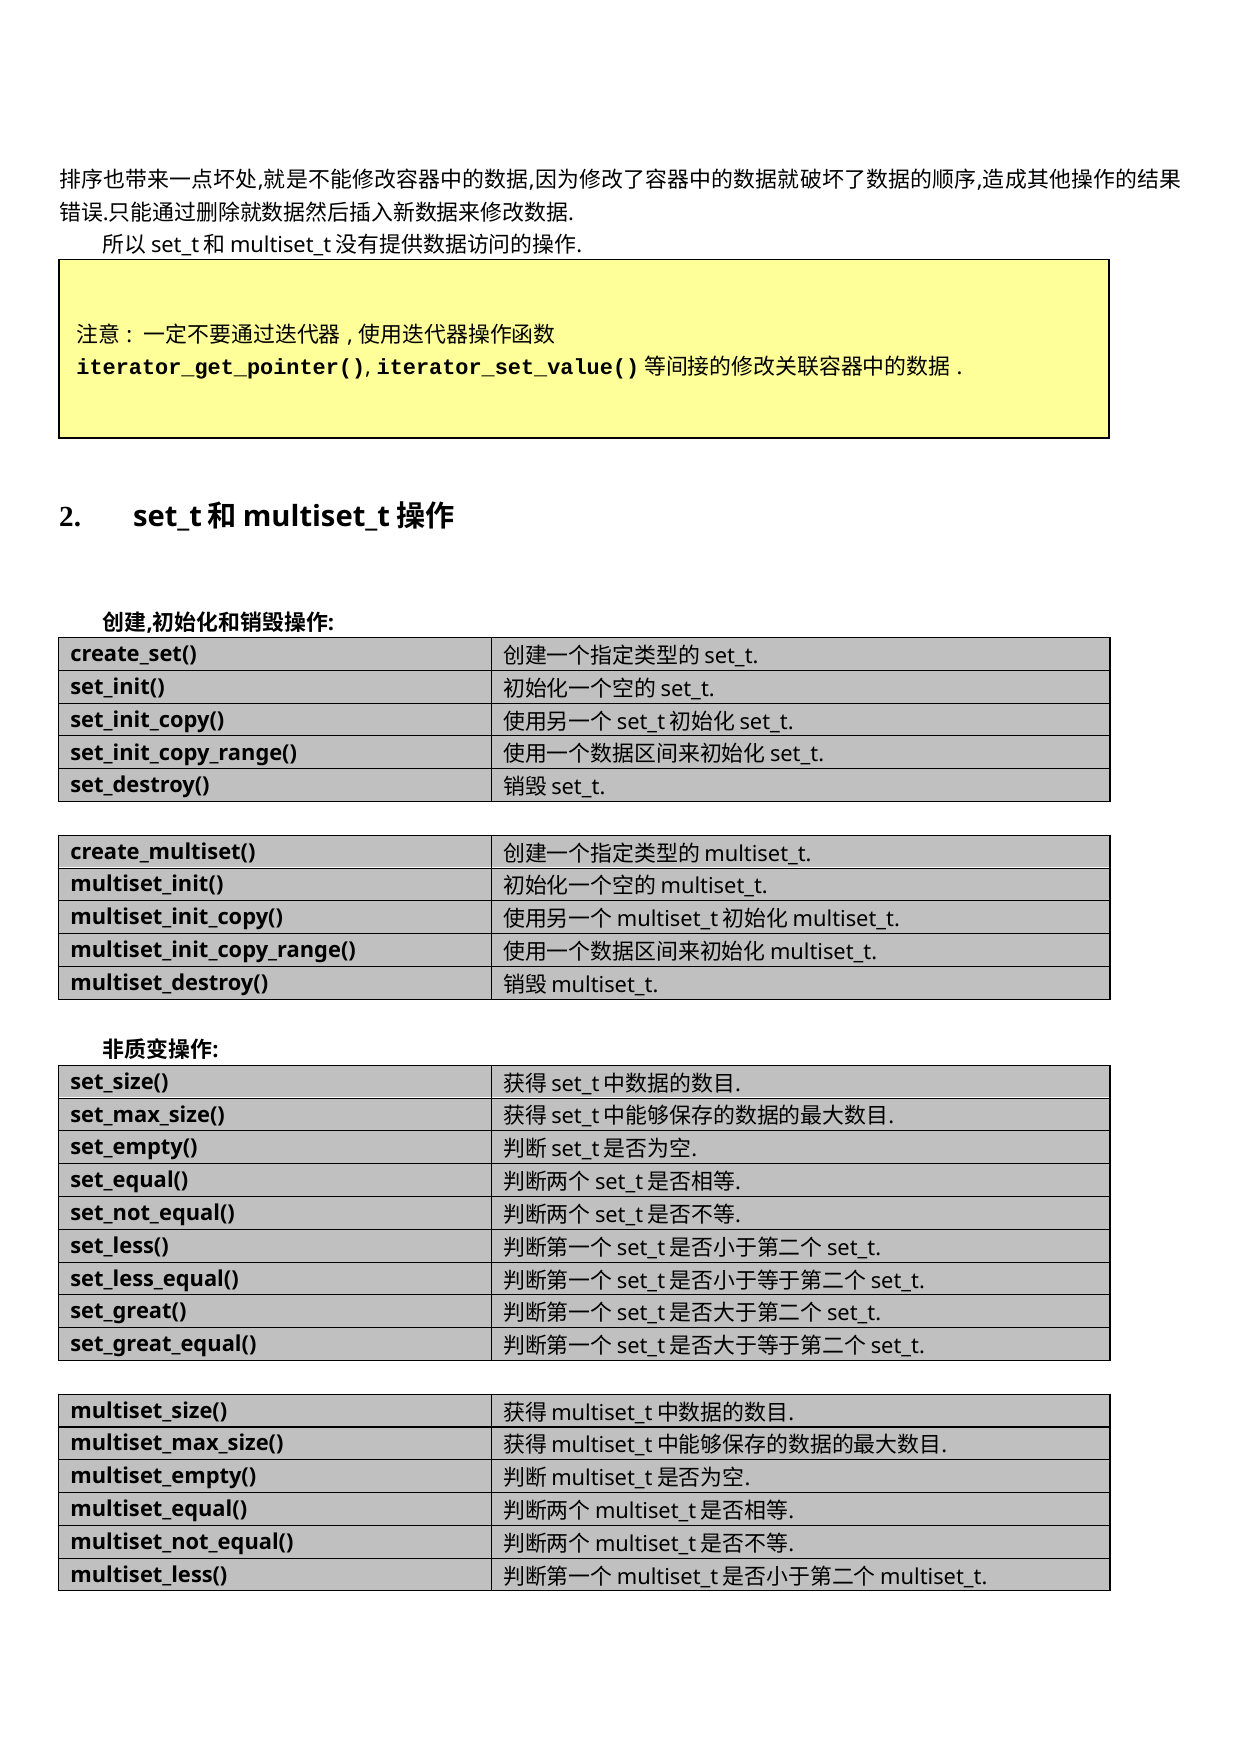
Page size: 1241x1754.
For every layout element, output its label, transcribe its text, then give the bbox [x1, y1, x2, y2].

table_cell 使用另一个multiset_t初始化multiset_t. [492, 901, 1109, 933]
table_cell 判断set_t是否为空. [492, 1131, 1109, 1163]
table_cell 判断multiset_t是否为空. [492, 1460, 1109, 1492]
table_cell 判断两个set_t是否不等. [492, 1197, 1109, 1229]
table_cell 判断第一个multiset_t是否小于第二个multiset_t. [492, 1559, 1109, 1590]
table_cell set_init() [59, 671, 491, 703]
text 所以set_t和multiset_t没有提供数据访问的操作. [59, 227, 1181, 259]
table_cell set_less_equal() [59, 1263, 491, 1294]
table_cell set_not_equal() [59, 1197, 491, 1229]
table_cell multiset_init_copy() [59, 901, 491, 933]
table_cell 初始化一个空的multiset_t. [492, 869, 1109, 900]
table_cell set_init_copy() [59, 704, 491, 735]
table_cell set_less() [59, 1230, 491, 1262]
table_cell multiset_max_size() [59, 1428, 491, 1459]
table_cell 判断第一个set_t是否小于第二个set_t. [492, 1230, 1109, 1262]
table_cell 获得multiset_t中能够保存的数据的最大数目. [492, 1428, 1109, 1459]
table_cell set_destroy() [59, 769, 491, 801]
table_cell 判断两个multiset_t是否不等. [492, 1526, 1109, 1558]
table_cell 销毁set_t. [492, 769, 1109, 801]
table_header create_set() [59, 638, 491, 670]
table_cell multiset_equal() [59, 1493, 491, 1525]
table_cell 使用一个数据区间来初始化set_t. [492, 736, 1109, 768]
subtitle set_t和multiset_t操作 [59, 481, 1181, 546]
table_header create_multiset() [59, 836, 491, 867]
table_cell set_empty() [59, 1131, 491, 1163]
text 创建,初始化和销毁操作: [59, 604, 1181, 637]
table_header 创建一个指定类型的set_t. [492, 638, 1109, 670]
table_cell multiset_empty() [59, 1460, 491, 1492]
table_cell 使用一个数据区间来初始化multiset_t. [492, 934, 1109, 966]
table_header 获得set_t中数据的数目. [492, 1066, 1109, 1097]
table_cell multiset_not_equal() [59, 1526, 491, 1558]
table_cell 判断第一个set_t是否小于等于第二个set_t. [492, 1263, 1109, 1294]
text 非质变操作: [59, 1032, 1181, 1065]
table_cell 判断两个multiset_t是否相等. [492, 1493, 1109, 1525]
table_cell set_great_equal() [59, 1328, 491, 1360]
text 排序也带来一点坏处,就是不能修改容器中的数据,因为修改了容器中的数据就破坏了数据的顺序,造成其他操作的结果错误.只能通过删除就数据然后插入新数据来修改数据. [59, 162, 1181, 227]
table_cell set_equal() [59, 1164, 491, 1196]
table_cell set_init_copy_range() [59, 736, 491, 768]
table_header 获得multiset_t中数据的数目. [492, 1395, 1109, 1426]
table_cell 判断第一个set_t是否大于等于第二个set_t. [492, 1328, 1109, 1360]
table_cell multiset_init() [59, 869, 491, 900]
table_header multiset_size() [59, 1395, 491, 1426]
table_header 创建一个指定类型的multiset_t. [492, 836, 1109, 867]
table_cell 判断第一个set_t是否大于第二个set_t. [492, 1295, 1109, 1327]
table_cell 销毁multiset_t. [492, 967, 1109, 999]
table_cell 使用另一个set_t初始化set_t. [492, 704, 1109, 735]
table_cell set_max_size() [59, 1099, 491, 1130]
table_header set_size() [59, 1066, 491, 1097]
table_cell multiset_less() [59, 1559, 491, 1590]
table_cell 判断两个set_t是否相等. [492, 1164, 1109, 1196]
table_cell multiset_init_copy_range() [59, 934, 491, 966]
table_cell 获得set_t中能够保存的数据的最大数目. [492, 1099, 1109, 1130]
table_cell set_great() [59, 1295, 491, 1327]
table_cell multiset_destroy() [59, 967, 491, 999]
table_cell 初始化一个空的set_t. [492, 671, 1109, 703]
